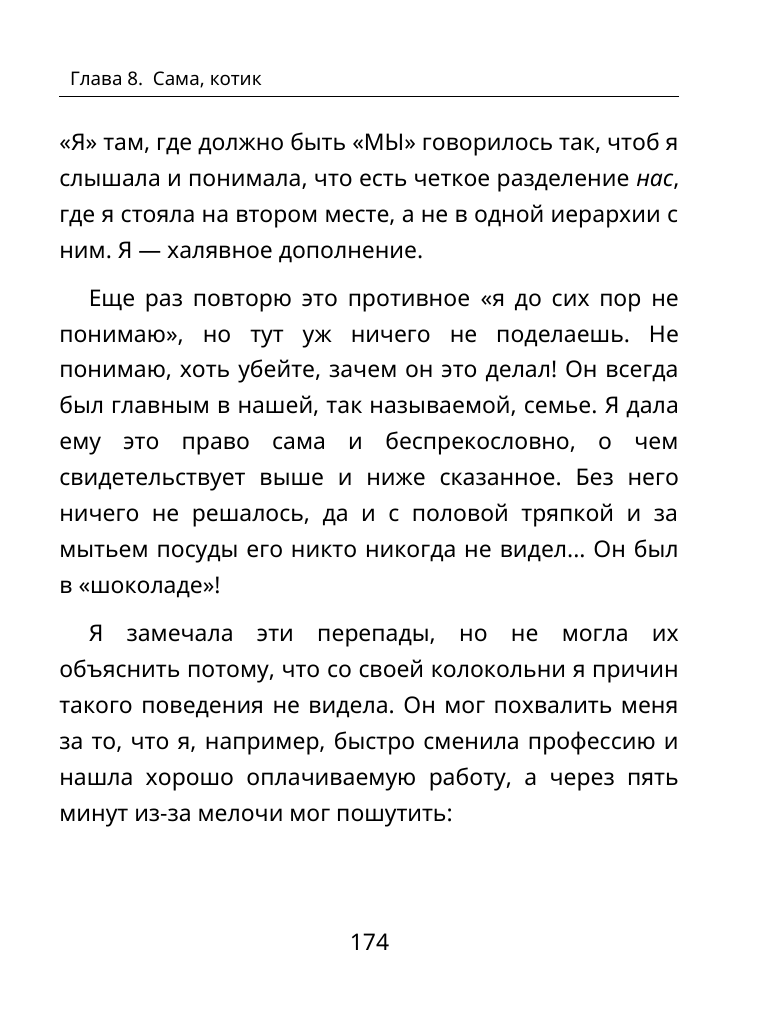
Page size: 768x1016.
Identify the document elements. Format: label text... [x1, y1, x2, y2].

text «Я» там, где должно быть «МЫ» говорилось так, чтоб я слышала и понимала, что есть четкое разделение нас, где я стояла на втором месте, а не в одной иерархии с ним. Я — халявное дополнение. [59, 126, 679, 265]
text Еще раз повторю это противное «я до сих пор не понимаю», но тут уж ничего не поделаешь. Не понимаю, хоть убейте, зачем он это делал! Он всегда был главным в нашей, так называемой, семье. Я дала ему это право сама и беспрекословно, о чем свидетельствует выше и ниже сказанное. Без него ничего не решалось, да и с половой тряпкой и за мытьем посуды его никто никогда не видел... Он был в «шоколаде»! [59, 282, 679, 600]
text Я замечала эти перепады, но не могла их объяснить потому, что со своей колокольни я причин такого поведения не видела. Он мог похвалить меня за то, что я, например, быстро сменила профессию и нашла хорошо оплачиваемую работу, а через пять минут из-за мелочи мог пошутить: [59, 617, 679, 828]
